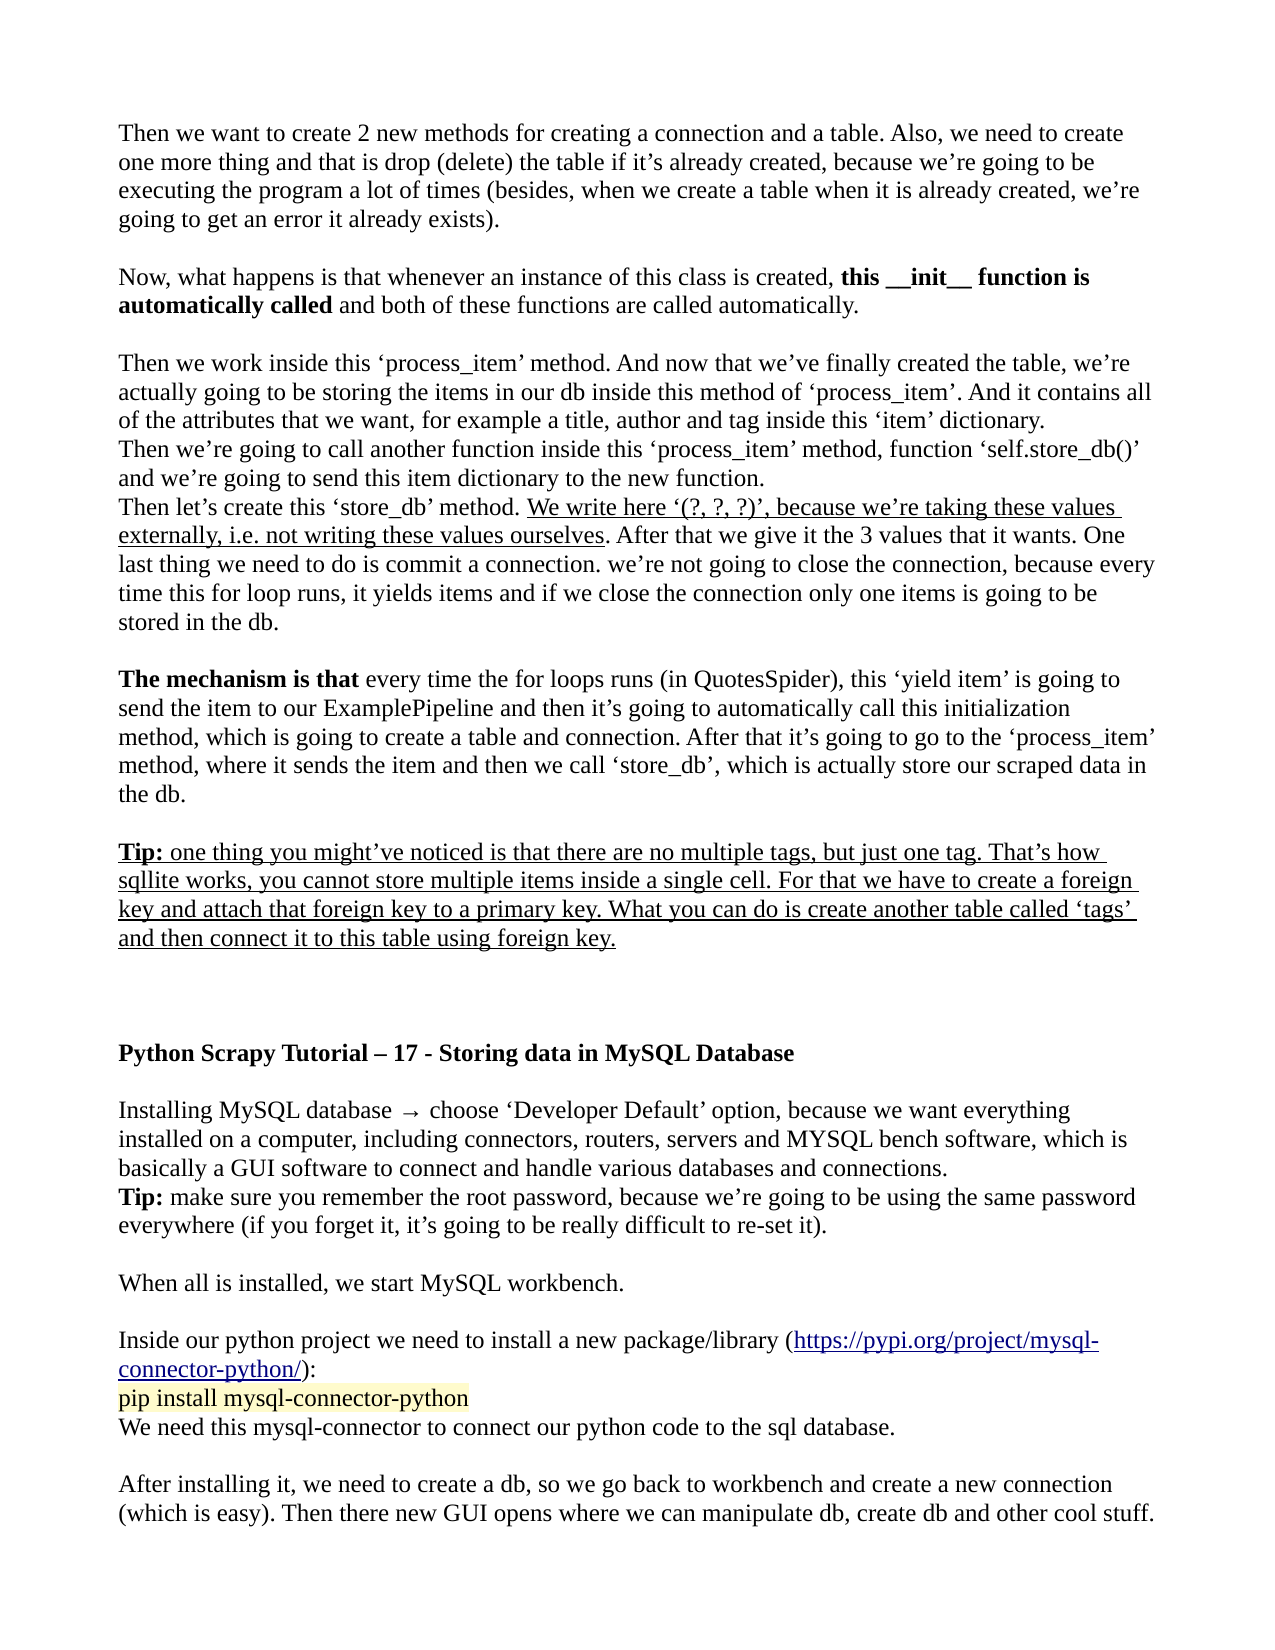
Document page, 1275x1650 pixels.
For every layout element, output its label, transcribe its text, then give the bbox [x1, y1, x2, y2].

text Tip: one thing you might’ve noticed is that there are no multiple tags, but just one tag. That’s how sqllite works, you cannot store multiple items inside a single cell. For that we have to create a foreign key and attach that foreign key to a primary key. What you can do is create another table called ‘tags’ [118, 837, 1157, 923]
text Installing MySQL database → choose ‘Developer Default’ option, because we want everything installed on a computer, including connectors, routers, servers and MYSQL bench software, which is basically a GUI software to connect and handle various databases and connections. [118, 1096, 1157, 1182]
text Then we want to create 2 new methods for creating a connection and a table. Also, we need to create one more thing and that is drop (delete) the table if it’s already created, because we’re going to be executing the program a lot of times (besides, when we create a table when it is already created, we’re going to get an error it already exists). [118, 118, 1157, 233]
text Then let’s create this ‘store_db’ method. We write here ‘(?, ?, ?)’, because we’re taking these values externally, i.e. not writing these values ourselves. After that we give it the 3 values that it wants. One last thing we need to do is commit a connection. we’re not going to close the connection, because every time this for loop runs, it yields items and if we close the connection only one items is going to be stored in the db. [118, 492, 1157, 636]
text We need this mysql-connector to connect our python code to the sql database. [118, 1412, 1157, 1441]
text After installing it, we need to create a db, so we go back to workbench and create a new connection (which is easy). Then there new GUI opens where we can manipulate db, create db and other cool stuff. [118, 1469, 1157, 1527]
text and then connect it to this table using foreign key. [118, 923, 1157, 952]
text pip install mysql-connector-python [118, 1383, 1157, 1412]
text Python Scrapy Tutorial – 17 - Storing data in MySQL Database [118, 1038, 1157, 1067]
text When all is installed, we start MySQL workbench. [118, 1268, 1157, 1297]
text Then we work inside this ‘process_item’ method. And now that we’ve finally created the table, we’re actually going to be storing the items in our db inside this method of ‘process_item’. And it contains all of the attributes that we want, for example a title, author and tag inside this ‘item’ dictionary. [118, 348, 1157, 434]
text Now, what happens is that whenever an instance of this class is created, this __init__ function is automatically called and both of these functions are called automatically. [118, 262, 1157, 319]
text Then we’re going to call another function inside this ‘process_item’ method, function ‘self.store_db()’ and we’re going to send this item dictionary to the new function. [118, 434, 1157, 492]
text Tip: make sure you remember the root password, because we’re going to be using the same password everywhere (if you forget it, it’s going to be really difficult to re-set it). [118, 1182, 1157, 1239]
text Inside our python project we need to install a new package/library (https://pypi.org/project/mysql-connector-python/): [118, 1326, 1157, 1383]
text The mechanism is that every time the for loops runs (in QuotesSpider), this ‘yield item’ is going to send the item to our ExamplePipeline and then it’s going to automatically call this initialization method, which is going to create a table and connection. After that it’s going to go to the ‘process_item’ method, where it sends the item and then we call ‘store_db’, which is actually store our scraped data in the db. [118, 664, 1157, 808]
